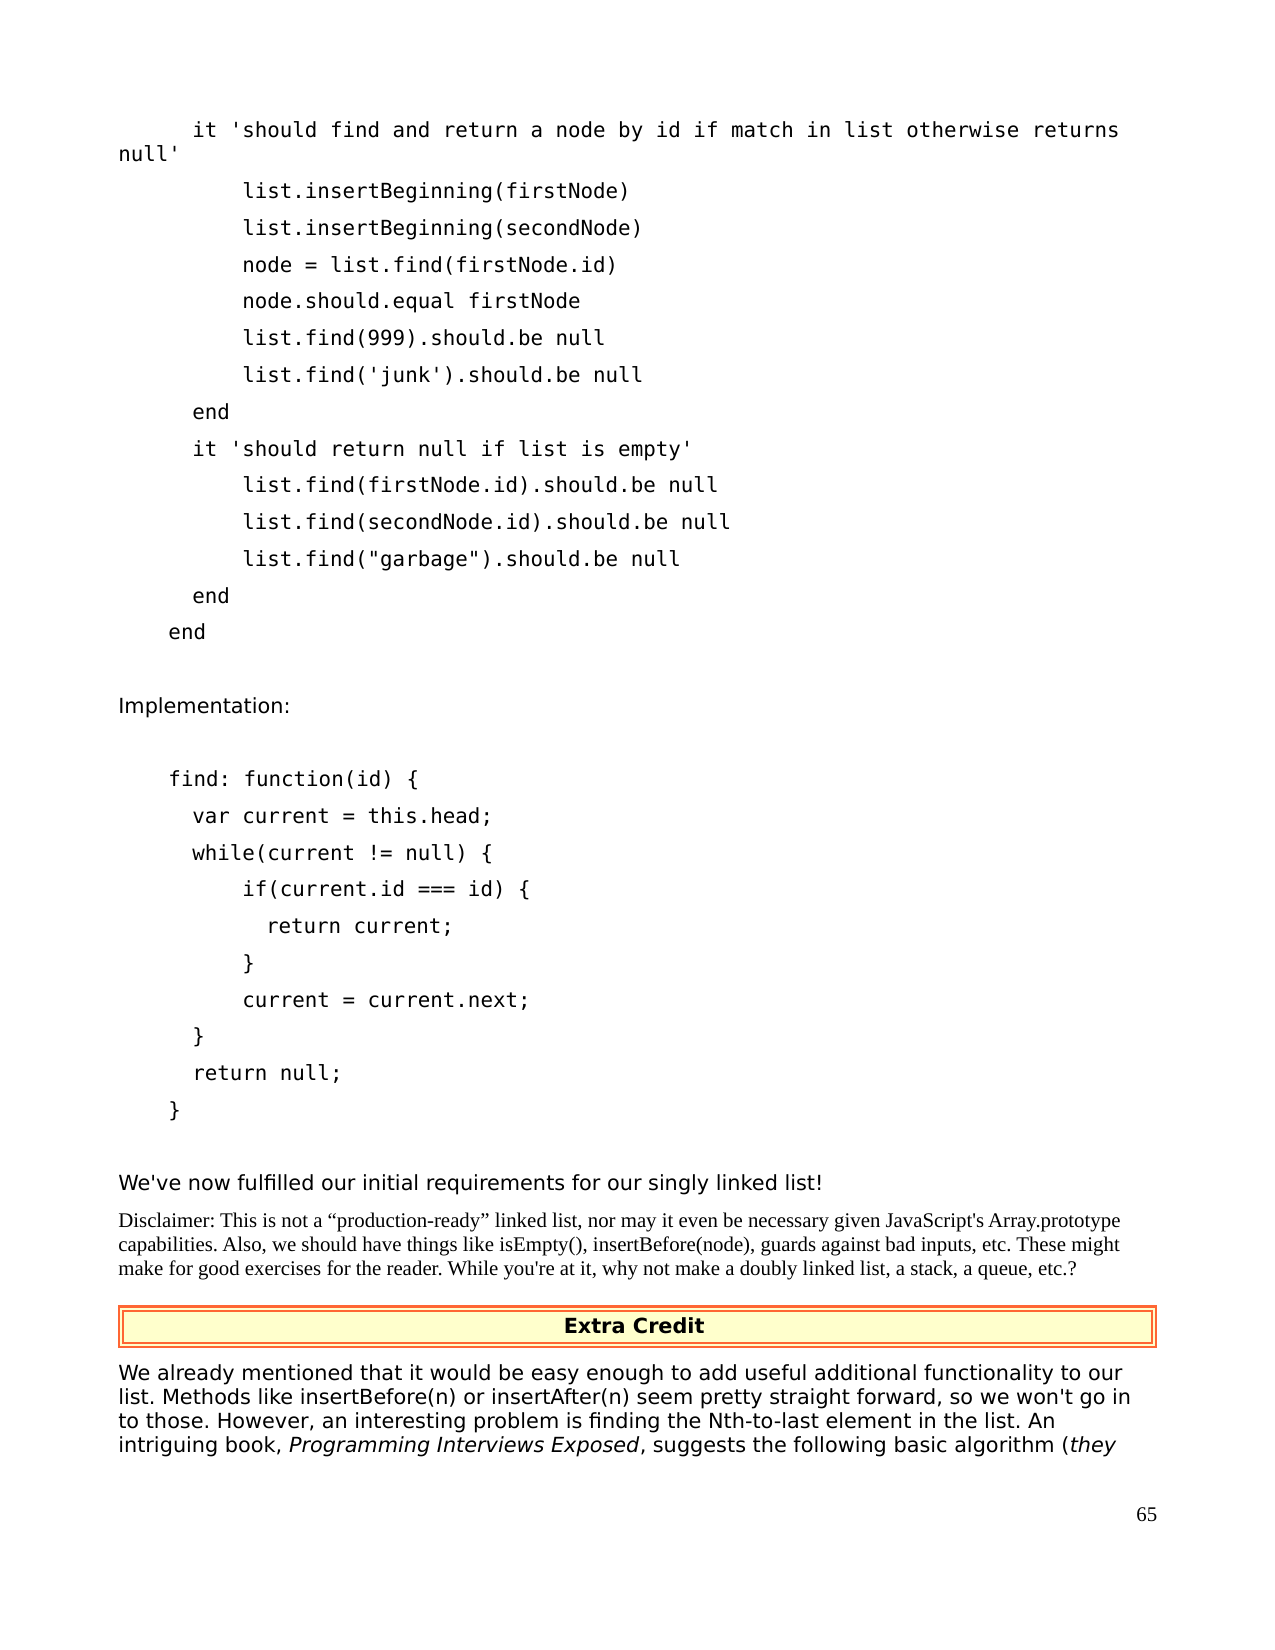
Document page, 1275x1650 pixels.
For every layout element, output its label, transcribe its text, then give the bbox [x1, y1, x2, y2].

text list.find(999).should.be null [118, 326, 1157, 351]
text return null; [118, 1061, 1157, 1086]
text list.find(firstNode.id).should.be null [118, 473, 1157, 498]
text it 'should find and return a node by id if match in list otherwise returns null' [118, 118, 1157, 167]
text We already mentioned that it would be easy enough to add useful additional functionality to our list. Methods like insertBefore(n) or insertAfter(n) seem pretty straight forward, so we won't go in to those. However, an interesting problem is finding the Nth-to-last element in the list. An intriguing book, Programming Interviews Exposed, suggests the following basic algorithm (they [118, 1361, 1157, 1458]
text current = current.next; [118, 988, 1157, 1012]
text end [118, 400, 1157, 424]
text Disclaimer: This is not a “production-ready” linked list, nor may it even be necessary given JavaScript's Array.prototype capabilities. Also, we should have things like isEmpty(), insertBefore(node), guards against bad inputs, etc. These might make for good exercises for the reader. While you're at it, why not make a doubly linked list, a stack, a queue, etc.? [118, 1208, 1157, 1280]
text return current; [118, 914, 1157, 938]
text We've now fulfilled our initial requirements for our singly linked list! [118, 1171, 1157, 1196]
text list.insertBeginning(secondNode) [118, 216, 1157, 240]
text it 'should return null if list is empty' [118, 437, 1157, 461]
text find: function(id) { [118, 767, 1157, 791]
text var current = this.head; [118, 804, 1157, 828]
text Implementation: [118, 694, 1157, 718]
text node.should.equal firstNode [118, 289, 1157, 314]
text } [118, 1024, 1157, 1049]
text list.find(secondNode.id).should.be null [118, 510, 1157, 534]
text list.insertBeginning(firstNode) [118, 179, 1157, 203]
text list.find('junk').should.be null [118, 363, 1157, 387]
text end [118, 584, 1157, 608]
text end [118, 620, 1157, 645]
text node = list.find(firstNode.id) [118, 253, 1157, 277]
text while(current != null) { [118, 841, 1157, 865]
text list.find("garbage").should.be null [118, 547, 1157, 571]
text } [118, 1098, 1157, 1122]
text if(current.id === id) { [118, 877, 1157, 902]
text } [118, 951, 1157, 975]
